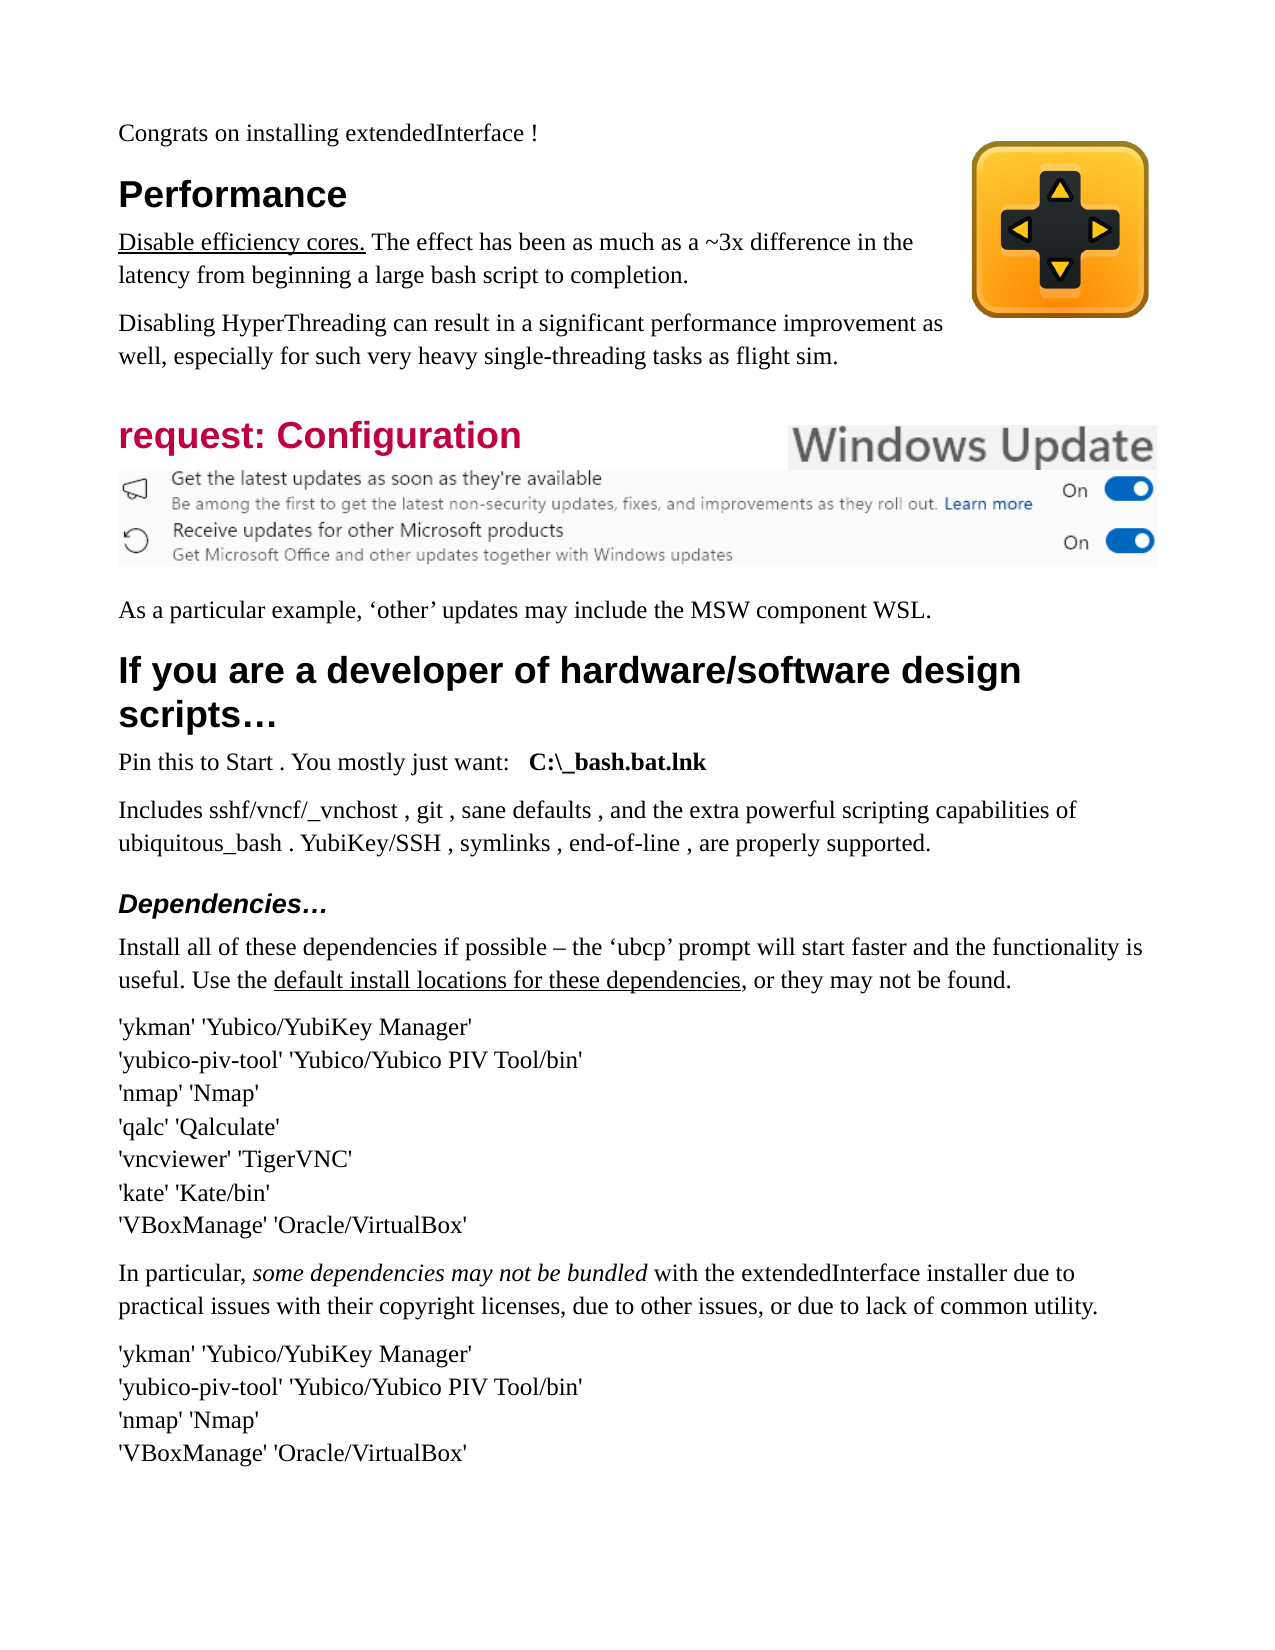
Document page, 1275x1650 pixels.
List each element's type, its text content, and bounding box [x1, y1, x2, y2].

text Install all of these dependencies if possible – the ‘ubcp’ prompt will start faster and the functionality is useful. Use the default install locations for these dependencies, or they may not be found. [118, 932, 1157, 994]
text As a particular example, ‘other’ updates may include the MSW component WSL. [118, 567, 1157, 624]
subtitle Performance [118, 172, 971, 215]
subtitle Dependencies… [118, 888, 1157, 919]
text Congrats on installing extendedInterface ! [118, 118, 1157, 147]
text 'ykman' 'Yubico/YubiKey Manager' 'yubico-piv-tool' 'Yubico/Yubico PIV Tool/bin' 'nmap' 'Nmap' 'qalc' 'Qalculate' 'vncviewer' 'TigerVNC' 'kate' 'Kate/bin' 'VBoxManage' 'Oracle/VirtualBox' [118, 1012, 1157, 1239]
text Disable efficiency cores. The effect has been as much as a ~3x difference in the latency from beginning a large bash script to completion. [118, 227, 971, 289]
text Pin this to Start . You mostly just want: C:\_bash.bat.lnk [118, 747, 1157, 776]
text 'ykman' 'Yubico/YubiKey Manager' 'yubico-piv-tool' 'Yubico/Yubico PIV Tool/bin' 'nmap' 'Nmap' 'VBoxManage' 'Oracle/VirtualBox' [118, 1339, 1157, 1467]
text Disabling HyperThreading can result in a significant performance improvement as well, especially for such very heavy single-threading tasks as flight sim. [118, 308, 1157, 370]
text Includes sshf/vncf/_vnchost , git , sane defaults , and the extra powerful scripting capabilities of ubiquitous_bash . YubiKey/SSH , symlinks , end-of-line , are properly supported. [118, 795, 1157, 857]
subtitle [1149, 172, 1157, 215]
picture [118, 425, 1157, 567]
picture [971, 141, 1149, 318]
subtitle request: Configuration [118, 414, 1157, 457]
text In particular, some dependencies may not be bundled with the extendedInterface installer due to practical issues with their copyright licenses, due to other issues, or due to lack of common utility. [118, 1258, 1157, 1320]
subtitle If you are a developer of hardware/software design scripts… [118, 649, 1157, 735]
